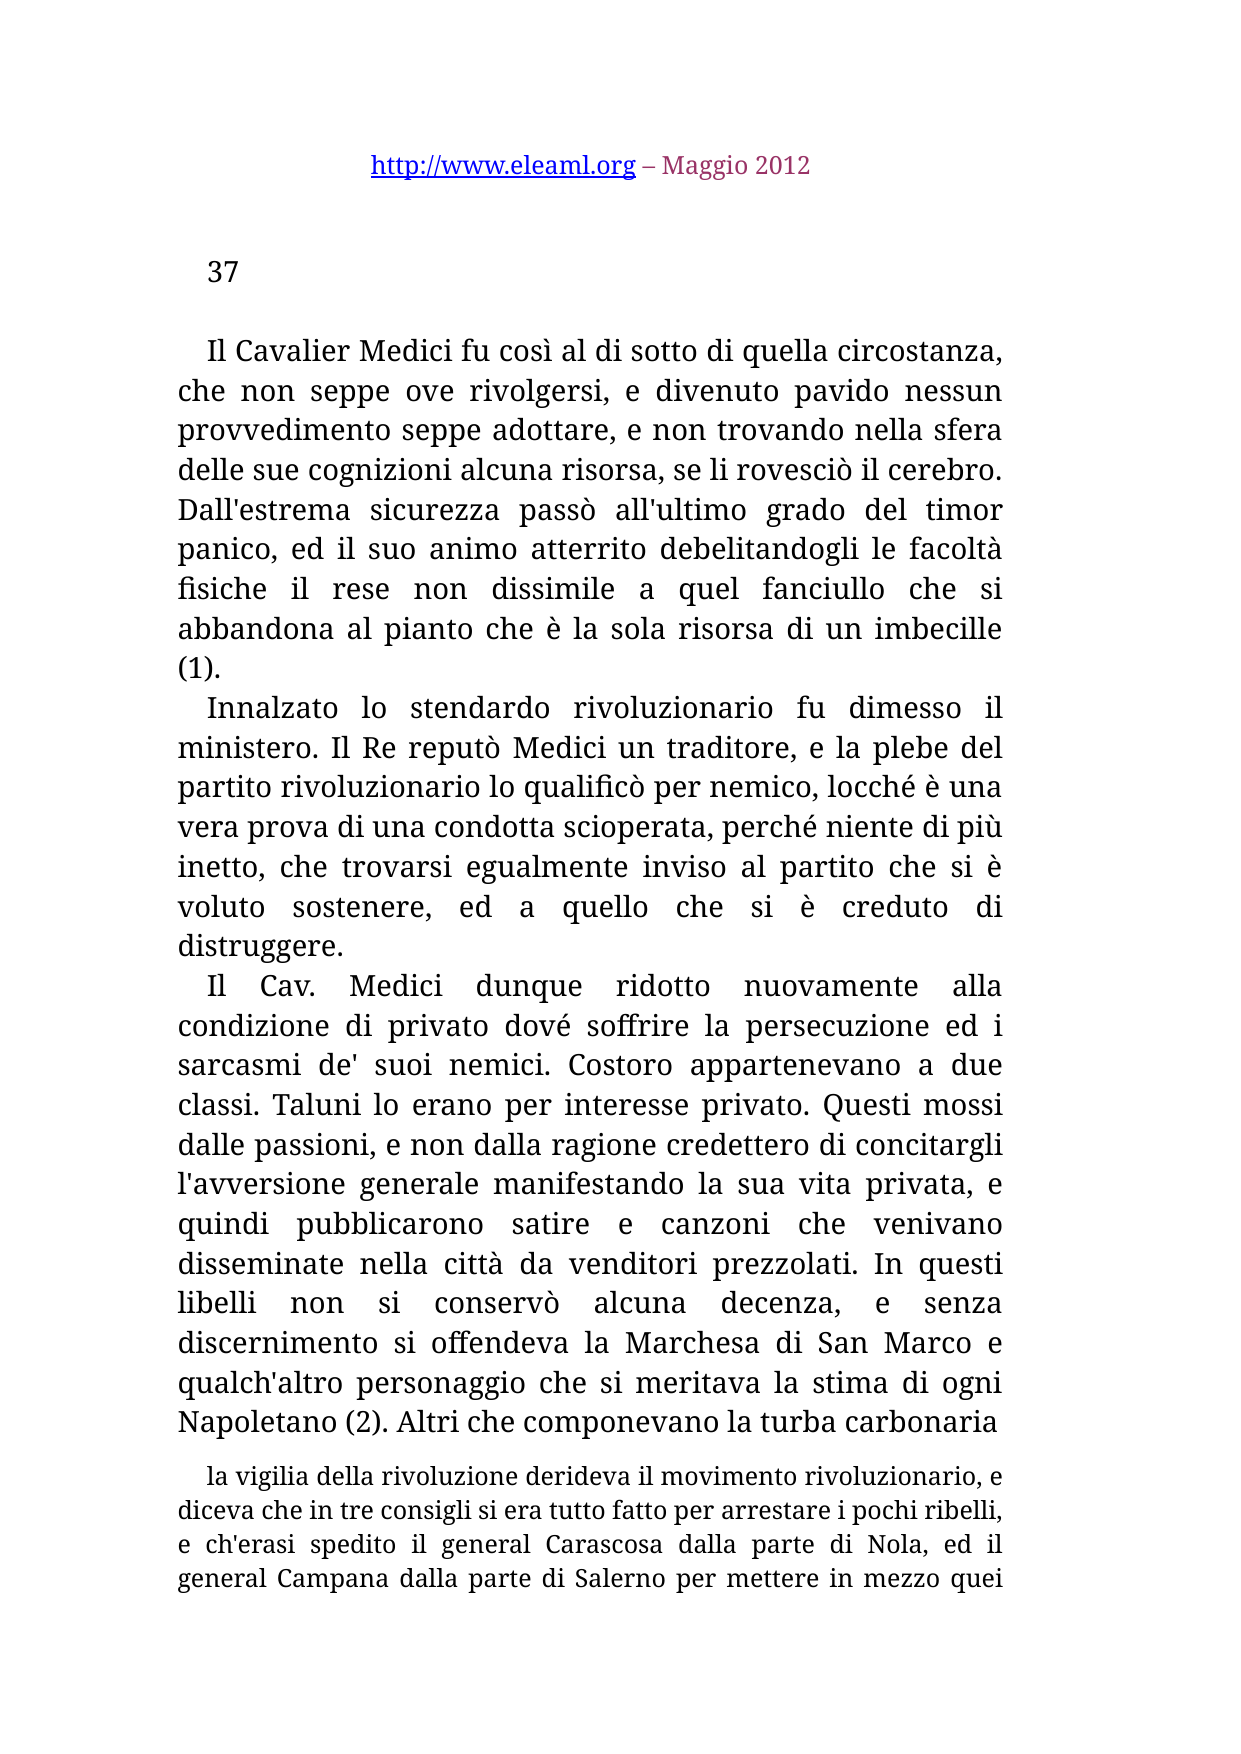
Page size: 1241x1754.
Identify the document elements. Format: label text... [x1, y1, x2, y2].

text Innalzato lo stendardo rivoluzionario fu dimesso il ministero. Il Re reputò Medici un traditore, e la plebe del partito rivoluzionario lo qualificò per nemico, locché è una vera prova di una condotta scioperata, perché niente di più inetto, che trovarsi egualmente inviso al partito che si è voluto sostenere, ed a quello che si è creduto di distruggere. [177, 687, 1004, 965]
text Il Cavalier Medici fu così al di sotto di quella circostanza, che non seppe ove rivolgersi, e divenuto pavido nessun provvedimento seppe adottare, e non trovando nella sfera delle sue cognizioni alcuna risorsa, se li rovesciò il cerebro. Dall'estrema sicurezza passò all'ultimo grado del timor panico, ed il suo animo atterrito debelitandogli le facoltà fisiche il rese non dissimile a quel fanciullo che si abbandona al pianto che è la sola risorsa di un imbecille (1). [177, 330, 1004, 687]
text 37 [177, 251, 1004, 291]
text la vigilia della rivoluzione derideva il movimento rivoluzionario, e diceva che in tre consigli si era tutto fatto per arrestare i pochi ribelli, e ch'erasi spedito il general Carascosa dalla parte di Nola, ed il general Campana dalla parte di Salerno per mettere in mezzo quei [177, 1458, 1004, 1595]
text Il Cav. Medici dunque ridotto nuovamente alla condizione di privato dové soffrire la persecuzione ed i sarcasmi de' suoi nemici. Costoro appartenevano a due classi. Taluni lo erano per interesse privato. Questi mossi dalle passioni, e non dalla ragione credettero di concitargli l'avversione generale manifestando la sua vita privata, e quindi pubblicarono satire e canzoni che venivano disseminate nella città da venditori prezzolati. In questi libelli non si conservò alcuna decenza, e senza discernimento si offendeva la Marchesa di San Marco e qualch'altro personaggio che si meritava la stima di ogni Napoletano (2). Altri che componevano la turba carbonaria [177, 965, 1004, 1441]
